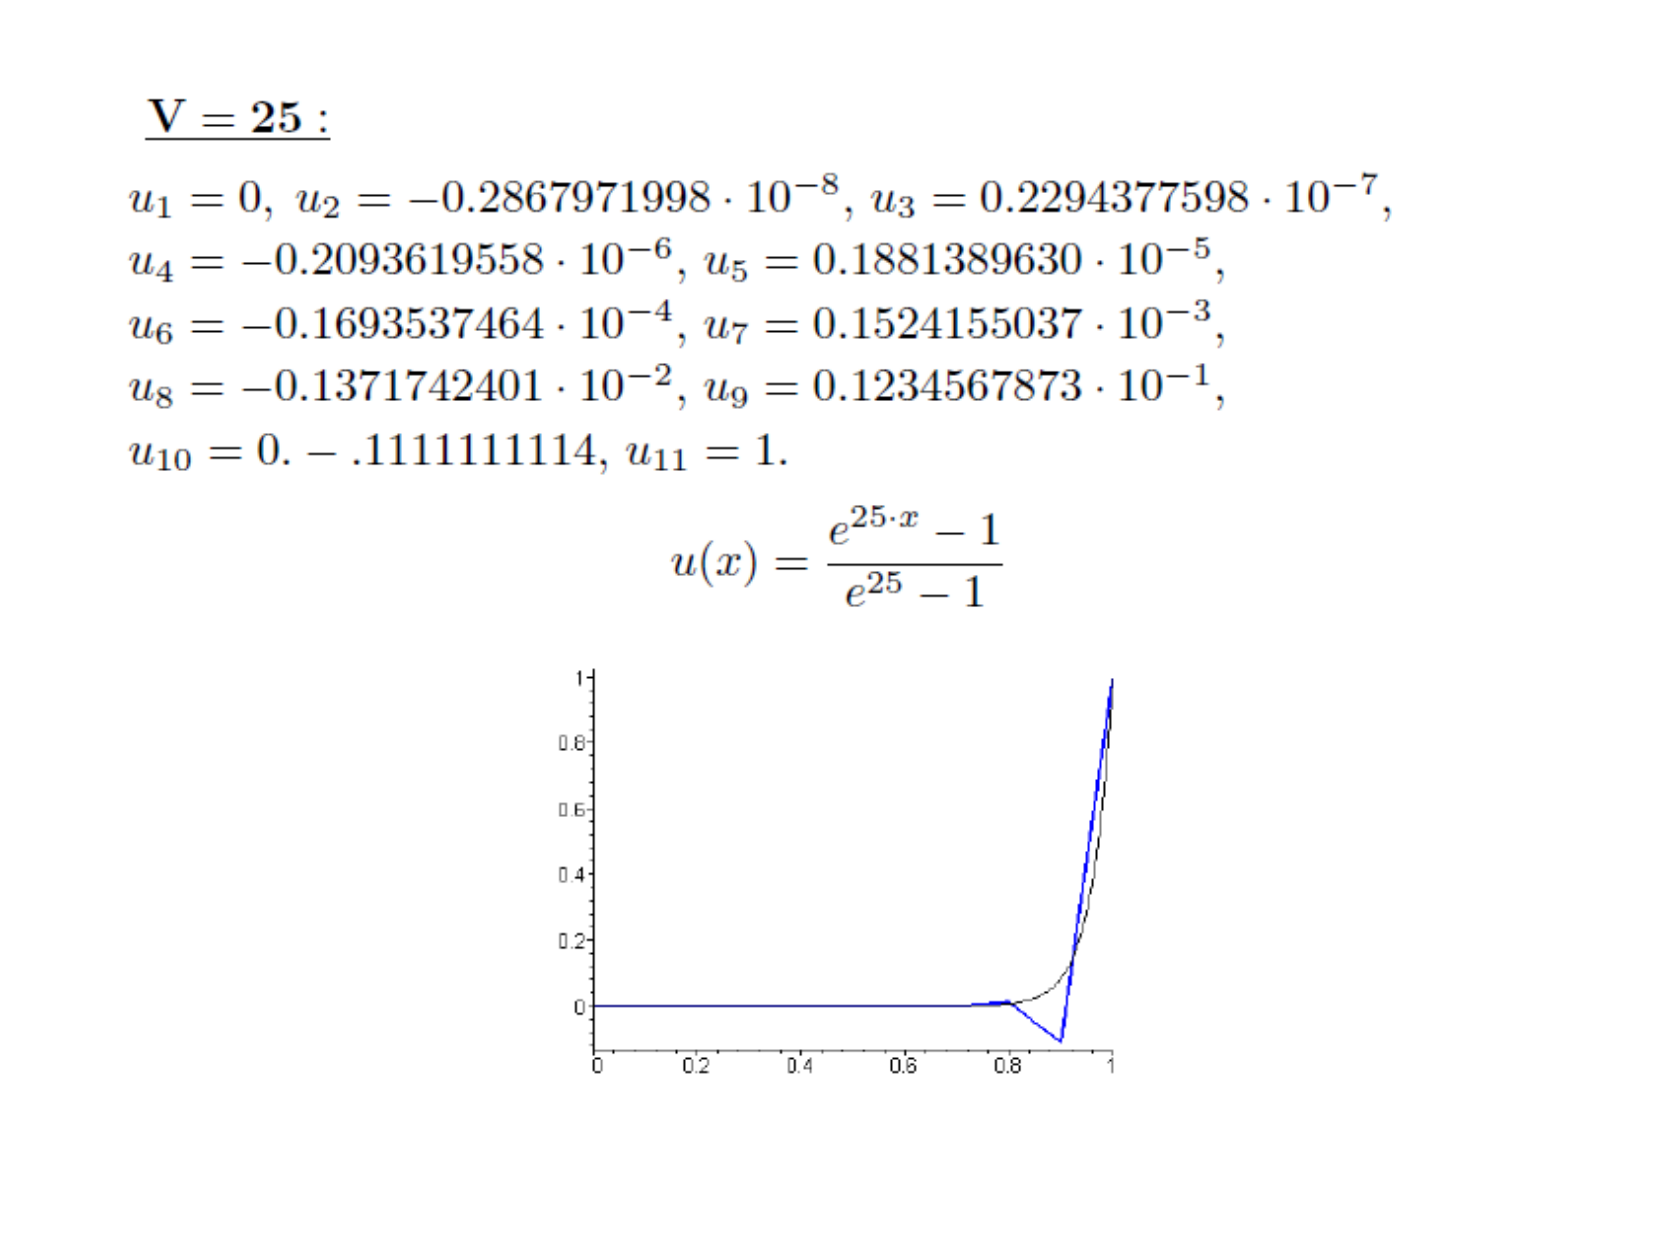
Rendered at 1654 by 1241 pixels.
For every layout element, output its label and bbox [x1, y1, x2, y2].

picture [118, 88, 1447, 1093]
